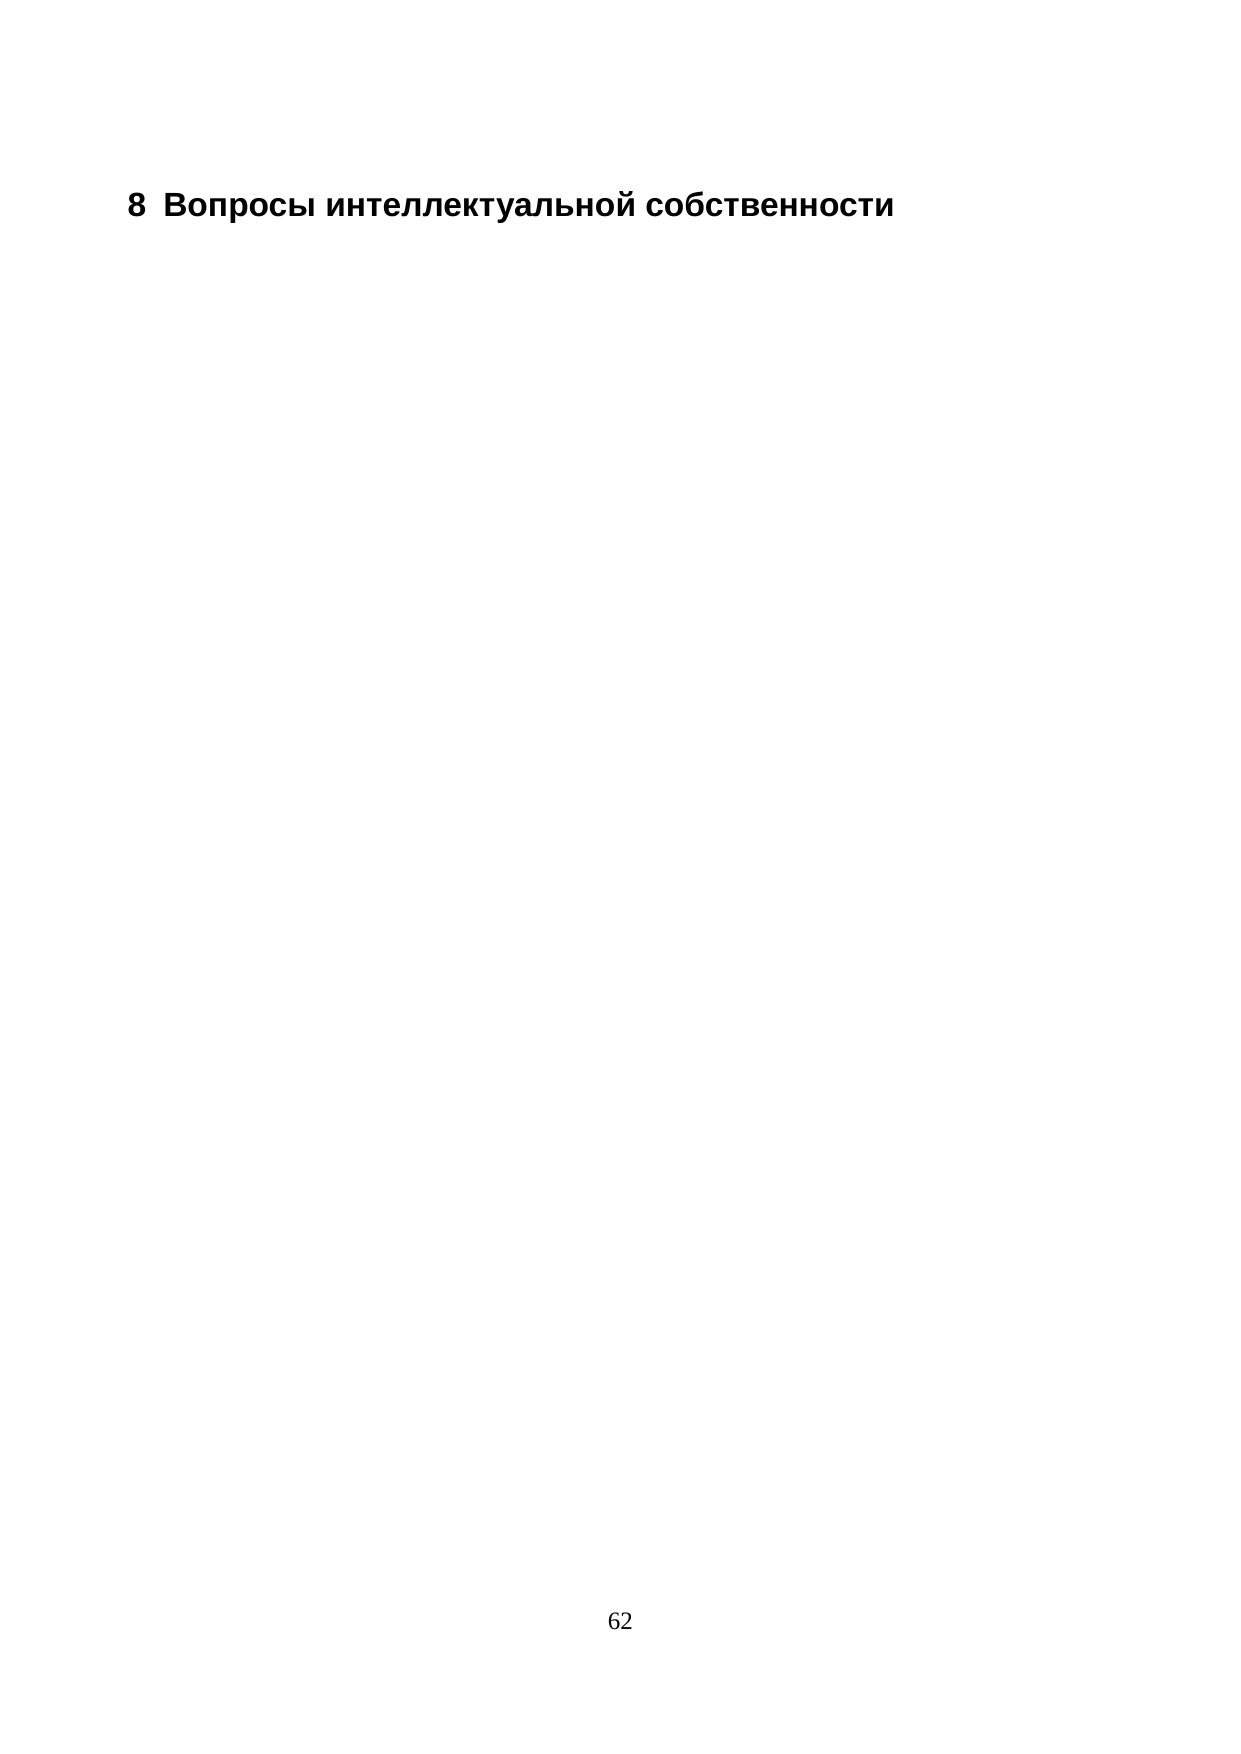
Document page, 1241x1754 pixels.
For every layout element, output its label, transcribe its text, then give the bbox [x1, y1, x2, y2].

subtitle Вопросы интеллектуальной собственности [118, 184, 1122, 223]
